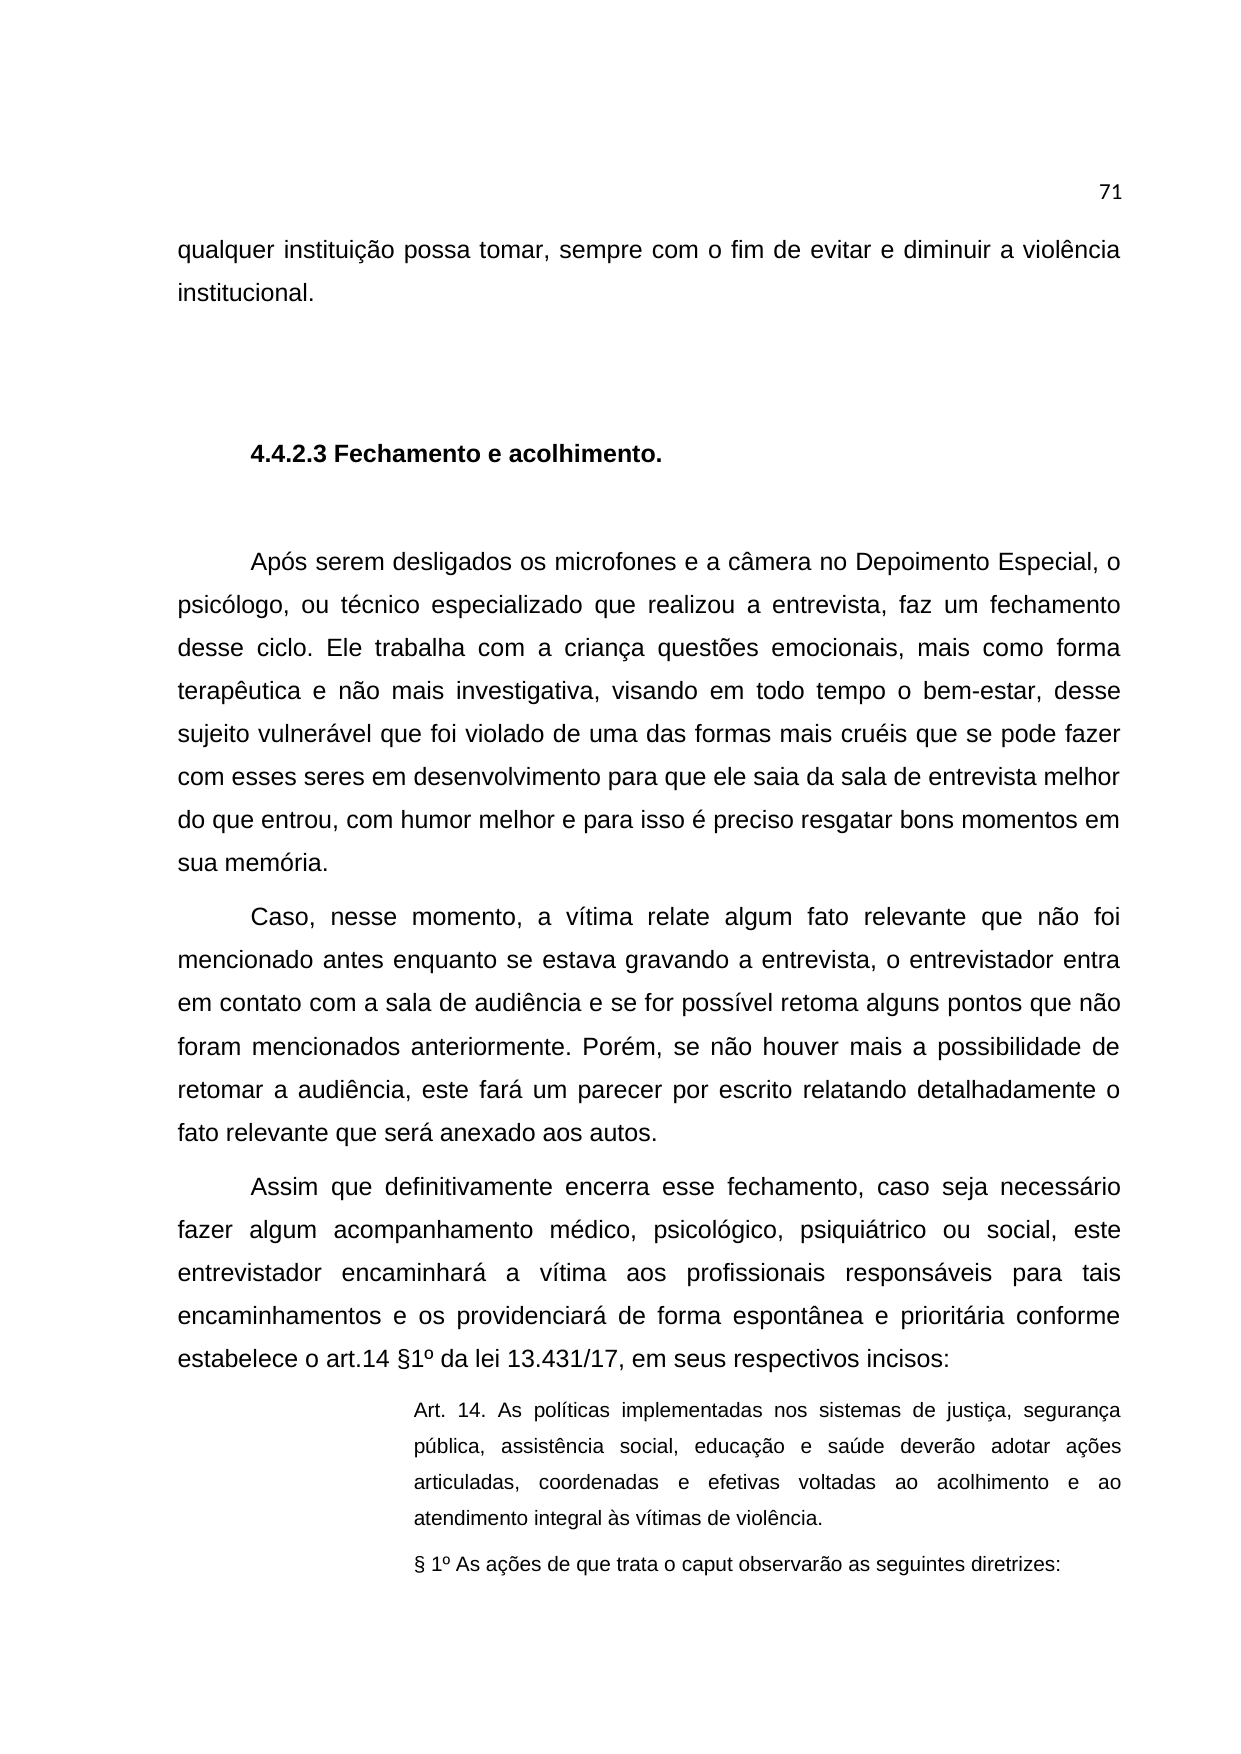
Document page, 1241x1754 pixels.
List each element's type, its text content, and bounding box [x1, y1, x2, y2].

text Art. 14. As políticas implementadas nos sistemas de justiça, segurança pública, assistência social, educação e saúde deverão adotar ações articuladas, coordenadas e efetivas voltadas ao acolhimento e ao atendimento integral às vítimas de violência. [413, 1398, 1122, 1529]
text 4.4.2.3 Fechamento e acolhimento. [177, 439, 1122, 468]
text qualquer instituição possa tomar, sempre com o fim de evitar e diminuir a violência institucional. [177, 235, 1122, 307]
text § 1º As ações de que trata o caput observarão as seguintes diretrizes: [413, 1552, 1122, 1576]
text Assim que definitivamente encerra esse fechamento, caso seja necessário fazer algum acompanhamento médico, psicológico, psiquiátrico ou social, este entrevistador encaminhará a vítima aos profissionais responsáveis para tais encaminhamentos e os providenciará de forma espontânea e prioritária conforme estabelece o art.14 §1º da lei 13.431/17, em seus respectivos incisos: [177, 1172, 1122, 1373]
text Após serem desligados os microfones e a câmera no Depoimento Especial, o psicólogo, ou técnico especializado que realizou a entrevista, faz um fechamento desse ciclo. Ele trabalha com a criança questões emocionais, mais como forma terapêutica e não mais investigativa, visando em todo tempo o bem-estar, desse sujeito vulnerável que foi violado de uma das formas mais cruéis que se pode fazer com esses seres em desenvolvimento para que ele saia da sala de entrevista melhor do que entrou, com humor melhor e para isso é preciso resgatar bons momentos em sua memória. [177, 547, 1122, 877]
text Caso, nesse momento, a vítima relate algum fato relevante que não foi mencionado antes enquanto se estava gravando a entrevista, o entrevistador entra em contato com a sala de audiência e se for possível retoma alguns pontos que não foram mencionados anteriormente. Porém, se não houver mais a possibilidade de retomar a audiência, este fará um parecer por escrito relatando detalhadamente o fato relevante que será anexado aos autos. [177, 902, 1122, 1147]
